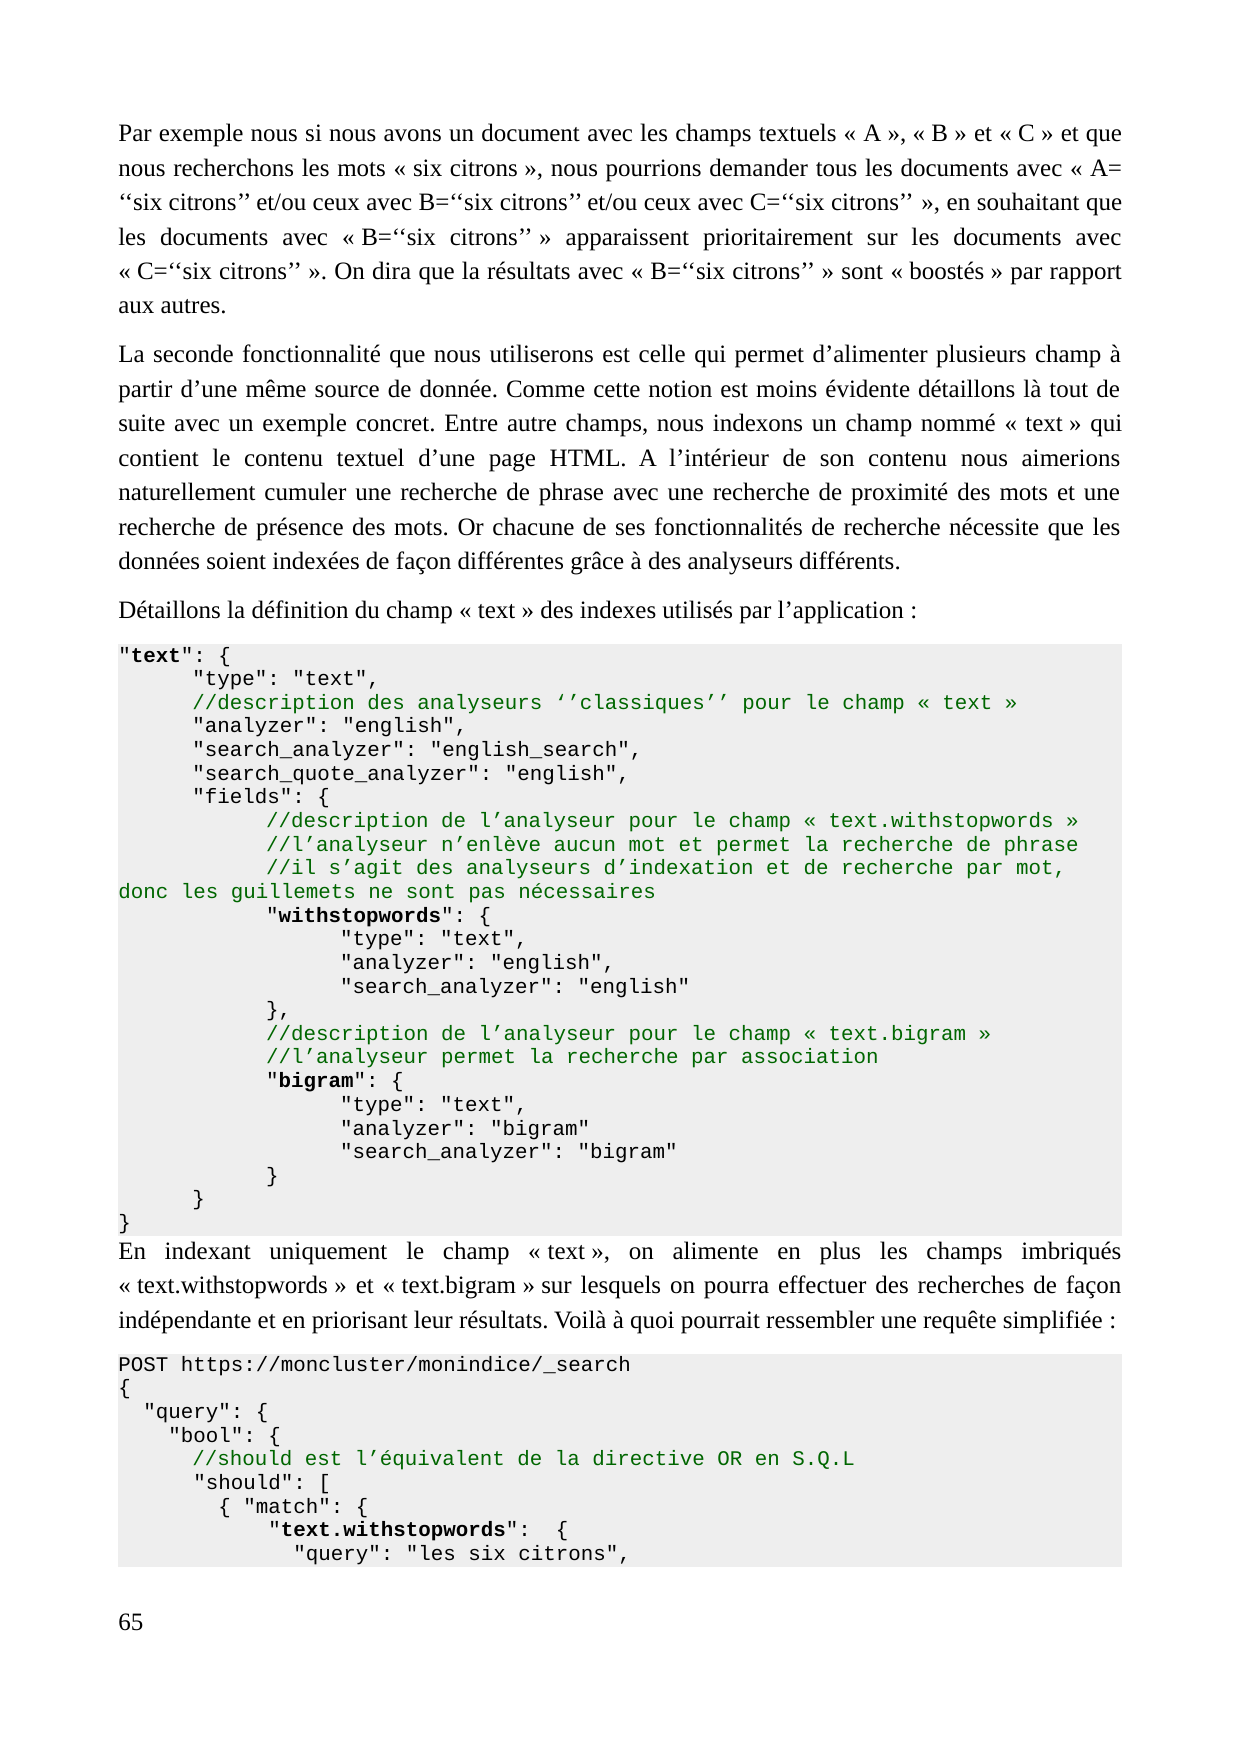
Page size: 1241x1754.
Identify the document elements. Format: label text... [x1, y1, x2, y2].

text En indexant uniquement le champ « text », on alimente en plus les champs imbriqués « text.withstopwords » et « text.bigram » sur lesquels on pourra effectuer des recherches de façon indépendante et en priorisant leur résultats. Voilà à quoi pourrait ressembler une requête simplifiée : [118, 1236, 1122, 1333]
text La seconde fonctionnalité que nous utiliserons est celle qui permet d’alimenter plusieurs champ à partir d’une même source de donnée. Comme cette notion est moins évidente détaillons là tout de suite avec un exemple concret. Entre autre champs, nous indexons un champ nommé « text » qui contient le contenu textuel d’une page HTML. A l’intérieur de son contenu nous aimerions naturellement cumuler une recherche de phrase avec une recherche de proximité des mots et une recherche de présence des mots. Or chacune de ses fonctionnalités de recherche nécessite que les données soient indexées de façon différentes grâce à des analyseurs différents. [118, 339, 1122, 575]
text "search_analyzer": "english" [118, 976, 1122, 999]
text "query": { [118, 1401, 1122, 1425]
text "type": "text", [118, 928, 1122, 952]
text }, [118, 999, 1122, 1023]
text //l’analyseur permet la recherche par association [118, 1047, 1122, 1070]
text "withstopwords": { [118, 905, 1122, 928]
text "search_analyzer": "bigram" [118, 1141, 1122, 1165]
text { "match": { [118, 1496, 1122, 1519]
text "bigram": { [118, 1070, 1122, 1094]
text "text.withstopwords": { [118, 1519, 1122, 1543]
text "analyzer": "english", [118, 952, 1122, 976]
text } [118, 1188, 1122, 1212]
text //should est l’équivalent de la directive OR en S.Q.L [118, 1448, 1122, 1472]
text Par exemple nous si nous avons un document avec les champs textuels « A », « B » et « C » et que nous recherchons les mots « six citrons », nous pourrions demander tous les documents avec « A= ‘‘six citrons’’ et/ou ceux avec B=‘‘six citrons’’ et/ou ceux avec C=‘‘six citrons’’ », en souhaitant que les documents avec « B=‘‘six citrons’’ » apparaissent prioritairement sur les documents avec « C=‘‘six citrons’’ ». On dira que la résultats avec « B=‘‘six citrons’’ » sont « boostés » par rapport aux autres. [118, 118, 1122, 319]
text "analyzer": "english", [118, 716, 1122, 739]
text "analyzer": "bigram" [118, 1117, 1122, 1141]
text { [118, 1377, 1122, 1401]
text //l’analyseur n’enlève aucun mot et permet la recherche de phrase [118, 834, 1122, 857]
text //description des analyseurs ‘’classiques’’ pour le champ « text » [118, 692, 1122, 716]
text } [118, 1165, 1122, 1188]
text "should": [ [118, 1472, 1122, 1496]
text } [118, 1212, 1122, 1236]
text "type": "text", [118, 1094, 1122, 1117]
text //description de l’analyseur pour le champ « text.bigram » [118, 1023, 1122, 1047]
text Détaillons la définition du champ « text » des indexes utilisés par l’application : [118, 596, 1122, 624]
text "type": "text", [118, 668, 1122, 692]
text "query": "les six citrons", [118, 1543, 1122, 1567]
text "search_analyzer": "english_search", [118, 739, 1122, 763]
text POST https://moncluster/monindice/_search [118, 1354, 1122, 1377]
text "search_quote_analyzer": "english", [118, 763, 1122, 786]
text "bool": { [118, 1425, 1122, 1448]
text "fields": { [118, 786, 1122, 810]
text //description de l’analyseur pour le champ « text.withstopwords » [118, 810, 1122, 834]
text "text": { [118, 644, 1122, 668]
text //il s’agit des analyseurs d’indexation et de recherche par mot, donc les guillemets ne sont pas nécessaires [118, 857, 1122, 905]
